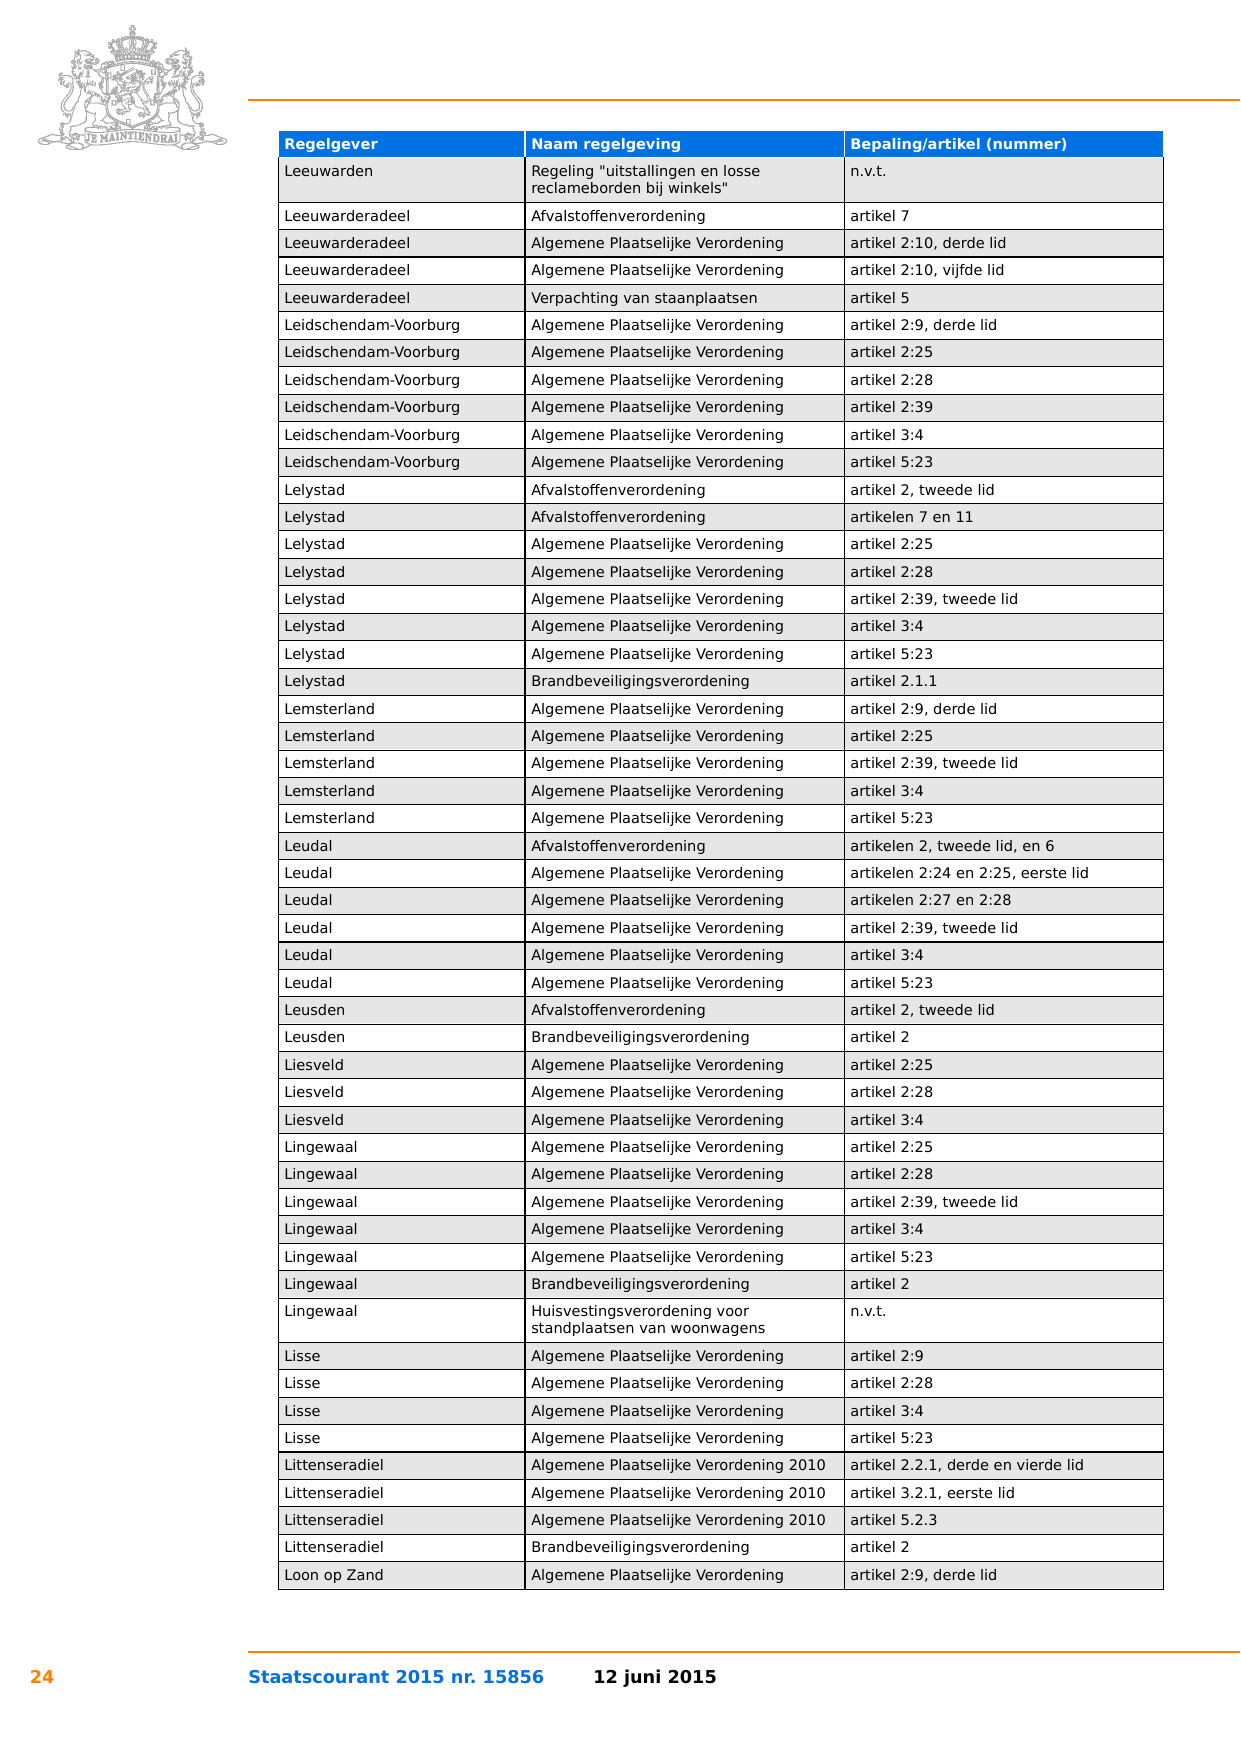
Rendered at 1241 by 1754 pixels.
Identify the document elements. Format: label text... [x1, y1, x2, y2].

table_cell artikel 5:23 [845, 970, 1163, 996]
table_cell Lingewaal [279, 1134, 524, 1161]
table_cell artikel 2:9, derde lid [845, 1562, 1163, 1588]
table_cell Leudal [279, 943, 524, 969]
table_cell artikel 2:28 [845, 1370, 1163, 1397]
table_cell artikel 2:10, vijfde lid [845, 258, 1163, 284]
table_cell Algemene Plaatselijke Verordening [526, 1370, 844, 1397]
table_cell artikel 2:25 [845, 531, 1163, 558]
table_cell n.v.t. [845, 158, 1163, 202]
table_cell Leidschendam-Voorburg [279, 395, 524, 421]
table_cell Algemene Plaatselijke Verordening [526, 340, 844, 366]
table_cell artikel 5:23 [845, 641, 1163, 667]
table_cell artikel 2 [845, 1535, 1163, 1561]
table_cell Lelystad [279, 641, 524, 667]
table_cell Brandbeveiligingsverordening [526, 669, 844, 695]
table_cell artikel 2:39, tweede lid [845, 751, 1163, 777]
table_cell artikel 3:4 [845, 1216, 1163, 1243]
table_cell Leidschendam-Voorburg [279, 422, 524, 448]
table_cell Lingewaal [279, 1271, 524, 1297]
table_cell artikel 2:28 [845, 367, 1163, 393]
table_cell artikelen 2:24 en 2:25, eerste lid [845, 860, 1163, 887]
table_cell artikel 5:23 [845, 1244, 1163, 1270]
table_cell Liesveld [279, 1052, 524, 1078]
table_cell Afvalstoffenverordening [526, 997, 844, 1023]
table_cell Algemene Plaatselijke Verordening [526, 1189, 844, 1215]
table_cell Leudal [279, 860, 524, 887]
table_cell artikel 2:28 [845, 1079, 1163, 1106]
table_cell Lemsterland [279, 778, 524, 804]
table_cell Leeuwarderadeel [279, 285, 524, 311]
table_cell Loon op Zand [279, 1562, 524, 1588]
table_header Bepaling/artikel (nummer) [845, 131, 1163, 157]
table_cell artikel 2.2.1, derde en vierde lid [845, 1453, 1163, 1479]
table_cell artikel 2, tweede lid [845, 997, 1163, 1023]
table_cell Lisse [279, 1398, 524, 1424]
table_cell artikel 2:39, tweede lid [845, 1189, 1163, 1215]
table_cell Algemene Plaatselijke Verordening [526, 1562, 844, 1588]
table_cell Algemene Plaatselijke Verordening [526, 751, 844, 777]
table_cell Algemene Plaatselijke Verordening [526, 230, 844, 256]
table_cell Lingewaal [279, 1162, 524, 1188]
table_cell Leudal [279, 915, 524, 941]
table_cell Lelystad [279, 559, 524, 585]
table_cell Lisse [279, 1370, 524, 1397]
table_cell artikel 2:9, derde lid [845, 312, 1163, 339]
table_cell Algemene Plaatselijke Verordening [526, 860, 844, 887]
table_cell artikel 2:25 [845, 1052, 1163, 1078]
table_cell Lelystad [279, 586, 524, 613]
table_cell Lelystad [279, 504, 524, 530]
table_cell Lemsterland [279, 696, 524, 722]
table_cell artikelen 2, tweede lid, en 6 [845, 833, 1163, 859]
table_cell Lemsterland [279, 723, 524, 749]
table_cell Leidschendam-Voorburg [279, 367, 524, 393]
table_cell Lingewaal [279, 1244, 524, 1270]
table_cell Algemene Plaatselijke Verordening [526, 1244, 844, 1270]
table_cell Algemene Plaatselijke Verordening [526, 888, 844, 914]
table_cell Algemene Plaatselijke Verordening [526, 312, 844, 339]
table_cell Algemene Plaatselijke Verordening [526, 1052, 844, 1078]
table_cell Brandbeveiligingsverordening [526, 1535, 844, 1561]
table_cell Algemene Plaatselijke Verordening 2010 [526, 1480, 844, 1506]
table_cell Leeuwarden [279, 158, 524, 202]
table_cell artikel 3:4 [845, 614, 1163, 640]
table_cell Leeuwarderadeel [279, 230, 524, 256]
table_cell artikel 5:23 [845, 1425, 1163, 1451]
table_cell Algemene Plaatselijke Verordening [526, 1079, 844, 1106]
table_cell artikel 3:4 [845, 943, 1163, 969]
table_cell Leidschendam-Voorburg [279, 340, 524, 366]
table_cell Lelystad [279, 531, 524, 558]
table_cell Algemene Plaatselijke Verordening [526, 1216, 844, 1243]
table_cell Lingewaal [279, 1216, 524, 1243]
table_cell Afvalstoffenverordening [526, 833, 844, 859]
table_cell Lisse [279, 1425, 524, 1451]
table_cell Algemene Plaatselijke Verordening [526, 559, 844, 585]
table_cell artikelen 2:27 en 2:28 [845, 888, 1163, 914]
table_cell Brandbeveiligingsverordening [526, 1271, 844, 1297]
table_cell artikel 2:39, tweede lid [845, 915, 1163, 941]
table_cell artikel 3:4 [845, 1398, 1163, 1424]
table_cell artikel 3:4 [845, 422, 1163, 448]
table_cell Littenseradiel [279, 1507, 524, 1534]
table_cell Liesveld [279, 1079, 524, 1106]
table_cell Algemene Plaatselijke Verordening [526, 696, 844, 722]
table_cell Algemene Plaatselijke Verordening [526, 1425, 844, 1451]
table_cell artikel 5 [845, 285, 1163, 311]
table_cell Afvalstoffenverordening [526, 504, 844, 530]
table_cell artikel 2:25 [845, 1134, 1163, 1161]
table_cell Verpachting van staanplaatsen [526, 285, 844, 311]
table_cell Afvalstoffenverordening [526, 203, 844, 229]
table_cell Algemene Plaatselijke Verordening [526, 970, 844, 996]
table_cell Algemene Plaatselijke Verordening [526, 1107, 844, 1133]
table_cell Leusden [279, 1025, 524, 1051]
table_cell artikel 2:28 [845, 1162, 1163, 1188]
table_cell Algemene Plaatselijke Verordening [526, 778, 844, 804]
table_cell artikel 2 [845, 1025, 1163, 1051]
table_cell Algemene Plaatselijke Verordening [526, 915, 844, 941]
table_header Naam regelgeving [526, 131, 844, 157]
table_cell Leusden [279, 997, 524, 1023]
table_cell Littenseradiel [279, 1535, 524, 1561]
table_cell Leudal [279, 888, 524, 914]
table_cell artikel 2:39, tweede lid [845, 586, 1163, 613]
table_header Regelgever [279, 131, 524, 157]
table_cell Algemene Plaatselijke Verordening [526, 614, 844, 640]
table_cell Leidschendam-Voorburg [279, 449, 524, 476]
table_cell artikel 2:10, derde lid [845, 230, 1163, 256]
table_cell Algemene Plaatselijke Verordening [526, 449, 844, 476]
table_cell Algemene Plaatselijke Verordening [526, 531, 844, 558]
table_cell Lelystad [279, 477, 524, 503]
table_cell Algemene Plaatselijke Verordening [526, 258, 844, 284]
picture [38, 25, 227, 150]
table_cell artikel 5:23 [845, 805, 1163, 832]
table_cell Leudal [279, 833, 524, 859]
table_cell Algemene Plaatselijke Verordening [526, 943, 844, 969]
table_cell artikel 2 [845, 1271, 1163, 1297]
table_cell Littenseradiel [279, 1480, 524, 1506]
table_cell Lelystad [279, 669, 524, 695]
table_cell Algemene Plaatselijke Verordening [526, 723, 844, 749]
table_cell artikel 2:25 [845, 340, 1163, 366]
table_cell artikel 2:28 [845, 559, 1163, 585]
table_cell Algemene Plaatselijke Verordening [526, 1343, 844, 1369]
table_cell Algemene Plaatselijke Verordening [526, 1134, 844, 1161]
table_cell artikel 3.2.1, eerste lid [845, 1480, 1163, 1506]
table_cell Algemene Plaatselijke Verordening [526, 395, 844, 421]
table_cell artikelen 7 en 11 [845, 504, 1163, 530]
table_cell artikel 2:9 [845, 1343, 1163, 1369]
table_cell Lemsterland [279, 751, 524, 777]
table_cell Algemene Plaatselijke Verordening [526, 641, 844, 667]
table_cell Leudal [279, 970, 524, 996]
table_cell Leeuwarderadeel [279, 258, 524, 284]
table_cell Algemene Plaatselijke Verordening [526, 422, 844, 448]
table_cell Lisse [279, 1343, 524, 1369]
table_cell Algemene Plaatselijke Verordening [526, 1162, 844, 1188]
table_cell Algemene Plaatselijke Verordening 2010 [526, 1507, 844, 1534]
table_cell artikel 5.2.3 [845, 1507, 1163, 1534]
table_cell Lemsterland [279, 805, 524, 832]
table_cell Algemene Plaatselijke Verordening [526, 367, 844, 393]
table_cell Lingewaal [279, 1189, 524, 1215]
table_cell Regeling "uitstallingen en losse reclameborden bij winkels" [526, 158, 844, 202]
table_cell artikel 2, tweede lid [845, 477, 1163, 503]
table_cell Algemene Plaatselijke Verordening [526, 586, 844, 613]
table_cell Lingewaal [279, 1299, 524, 1342]
table_cell Algemene Plaatselijke Verordening 2010 [526, 1453, 844, 1479]
table_cell Afvalstoffenverordening [526, 477, 844, 503]
table_cell artikel 3:4 [845, 778, 1163, 804]
table_cell artikel 2:25 [845, 723, 1163, 749]
table_cell Liesveld [279, 1107, 524, 1133]
table_cell Huisvestingsverordening voor standplaatsen van woonwagens [526, 1299, 844, 1342]
table_cell artikel 2:9, derde lid [845, 696, 1163, 722]
table_cell Algemene Plaatselijke Verordening [526, 805, 844, 832]
table_cell artikel 2:39 [845, 395, 1163, 421]
table_cell artikel 2.1.1 [845, 669, 1163, 695]
table_cell Lelystad [279, 614, 524, 640]
table_cell Leidschendam-Voorburg [279, 312, 524, 339]
table_cell artikel 7 [845, 203, 1163, 229]
table_cell artikel 3:4 [845, 1107, 1163, 1133]
table_cell Brandbeveiligingsverordening [526, 1025, 844, 1051]
table_cell Leeuwarderadeel [279, 203, 524, 229]
table_cell artikel 5:23 [845, 449, 1163, 476]
table_cell Algemene Plaatselijke Verordening [526, 1398, 844, 1424]
table_cell n.v.t. [845, 1299, 1163, 1342]
table_cell Littenseradiel [279, 1453, 524, 1479]
